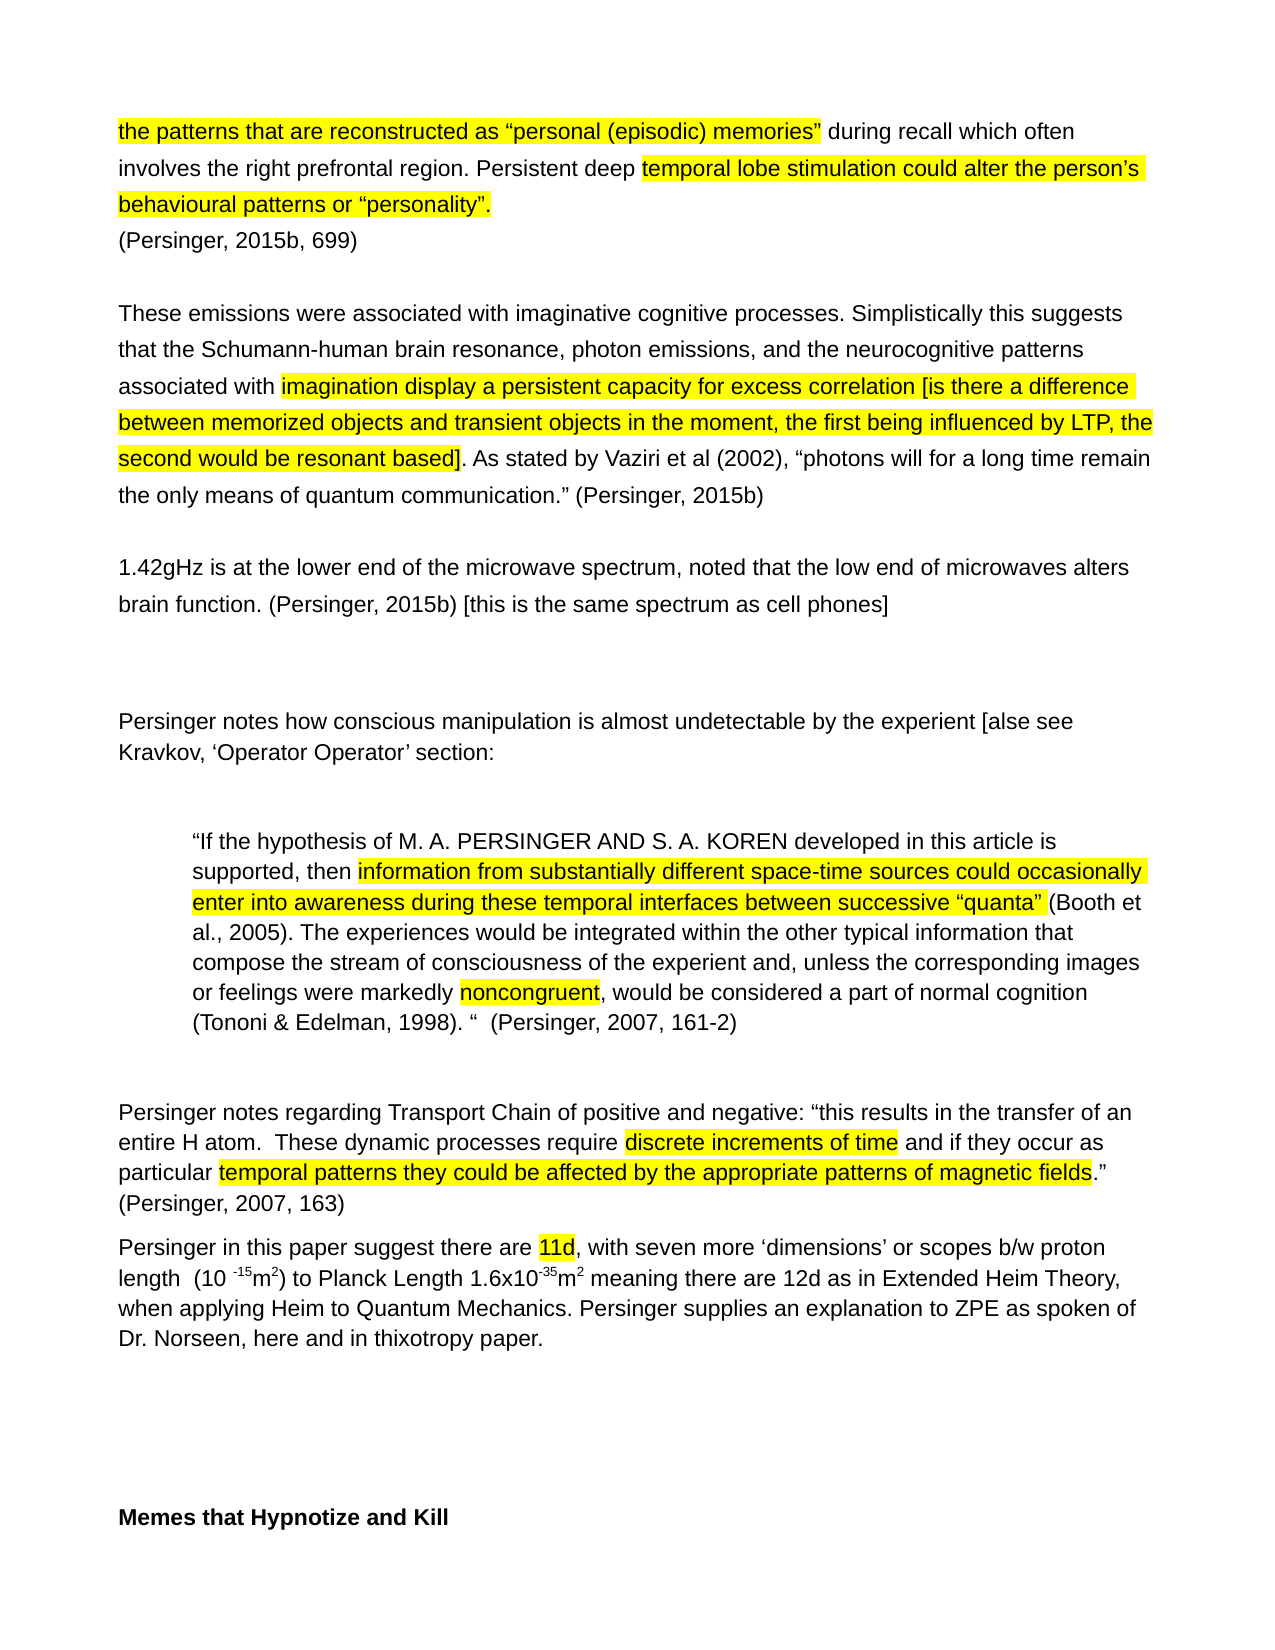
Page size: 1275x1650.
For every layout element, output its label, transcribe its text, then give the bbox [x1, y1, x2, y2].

text “If the hypothesis of M. A. PERSINGER AND S. A. KOREN developed in this article is supported, then information from substantially different space-time sources could occasionally enter into awareness during these temporal interfaces between successive “quanta” (Booth et al., 2005). The experiences would be integrated within the other typical information that compose the stream of consciousness of the experient and, unless the corresponding images or feelings were markedly noncongruent, would be considered a part of normal cognition (Tononi & Edelman, 1998). “ (Persinger, 2007, 161-2) [192, 828, 1157, 1036]
text Persinger notes how conscious manipulation is almost undetectable by the experient [alse see Kravkov, ‘Operator Operator’ section: [118, 708, 1157, 765]
text Memes that Hypnotize and Kill [118, 1504, 1157, 1530]
text These emissions were associated with imaginative cognitive processes. Simplistically this suggests that the Schumann-human brain resonance, photon emissions, and the neurocognitive patterns associated with imagination display a persistent capacity for excess correlation [is there a difference between memorized objects and transient objects in the moment, the first being influenced by LTP, the second would be resonant based]. As stated by Vaziri et al (2002), “photons will for a long time remain the only means of quantum communication.” (Persinger, 2015b) [118, 300, 1157, 508]
text the patterns that are reconstructed as “personal (episodic) memories” during recall which often involves the right prefrontal region. Persistent deep temporal lobe stimulation could alter the person’s behavioural patterns or “personality”. [118, 118, 1157, 217]
text 1.42gHz is at the lower end of the microwave spectrum, noted that the low end of microwaves alters brain function. (Persinger, 2015b) [this is the same spectrum as cell phones] [118, 554, 1157, 653]
text Persinger in this paper suggest there are 11d, with seven more ‘dimensions’ or scopes b/w proton length (10 -15m2) to Planck Length 1.6x10-35m2 meaning there are 12d as in Extended Heim Theory, when applying Heim to Quantum Mechanics. Persinger supplies an explanation to ZPE as spoken of Dr. Norseen, here and in thixotropy paper. [118, 1234, 1157, 1351]
text (Persinger, 2015b, 699) [118, 227, 1157, 253]
text Persinger notes regarding Transport Chain of positive and negative: “this results in the transfer of an entire H atom. These dynamic processes require discrete increments of time and if they occur as particular temporal patterns they could be affected by the appropriate patterns of magnetic fields.” (Persinger, 2007, 163) [118, 1099, 1157, 1216]
